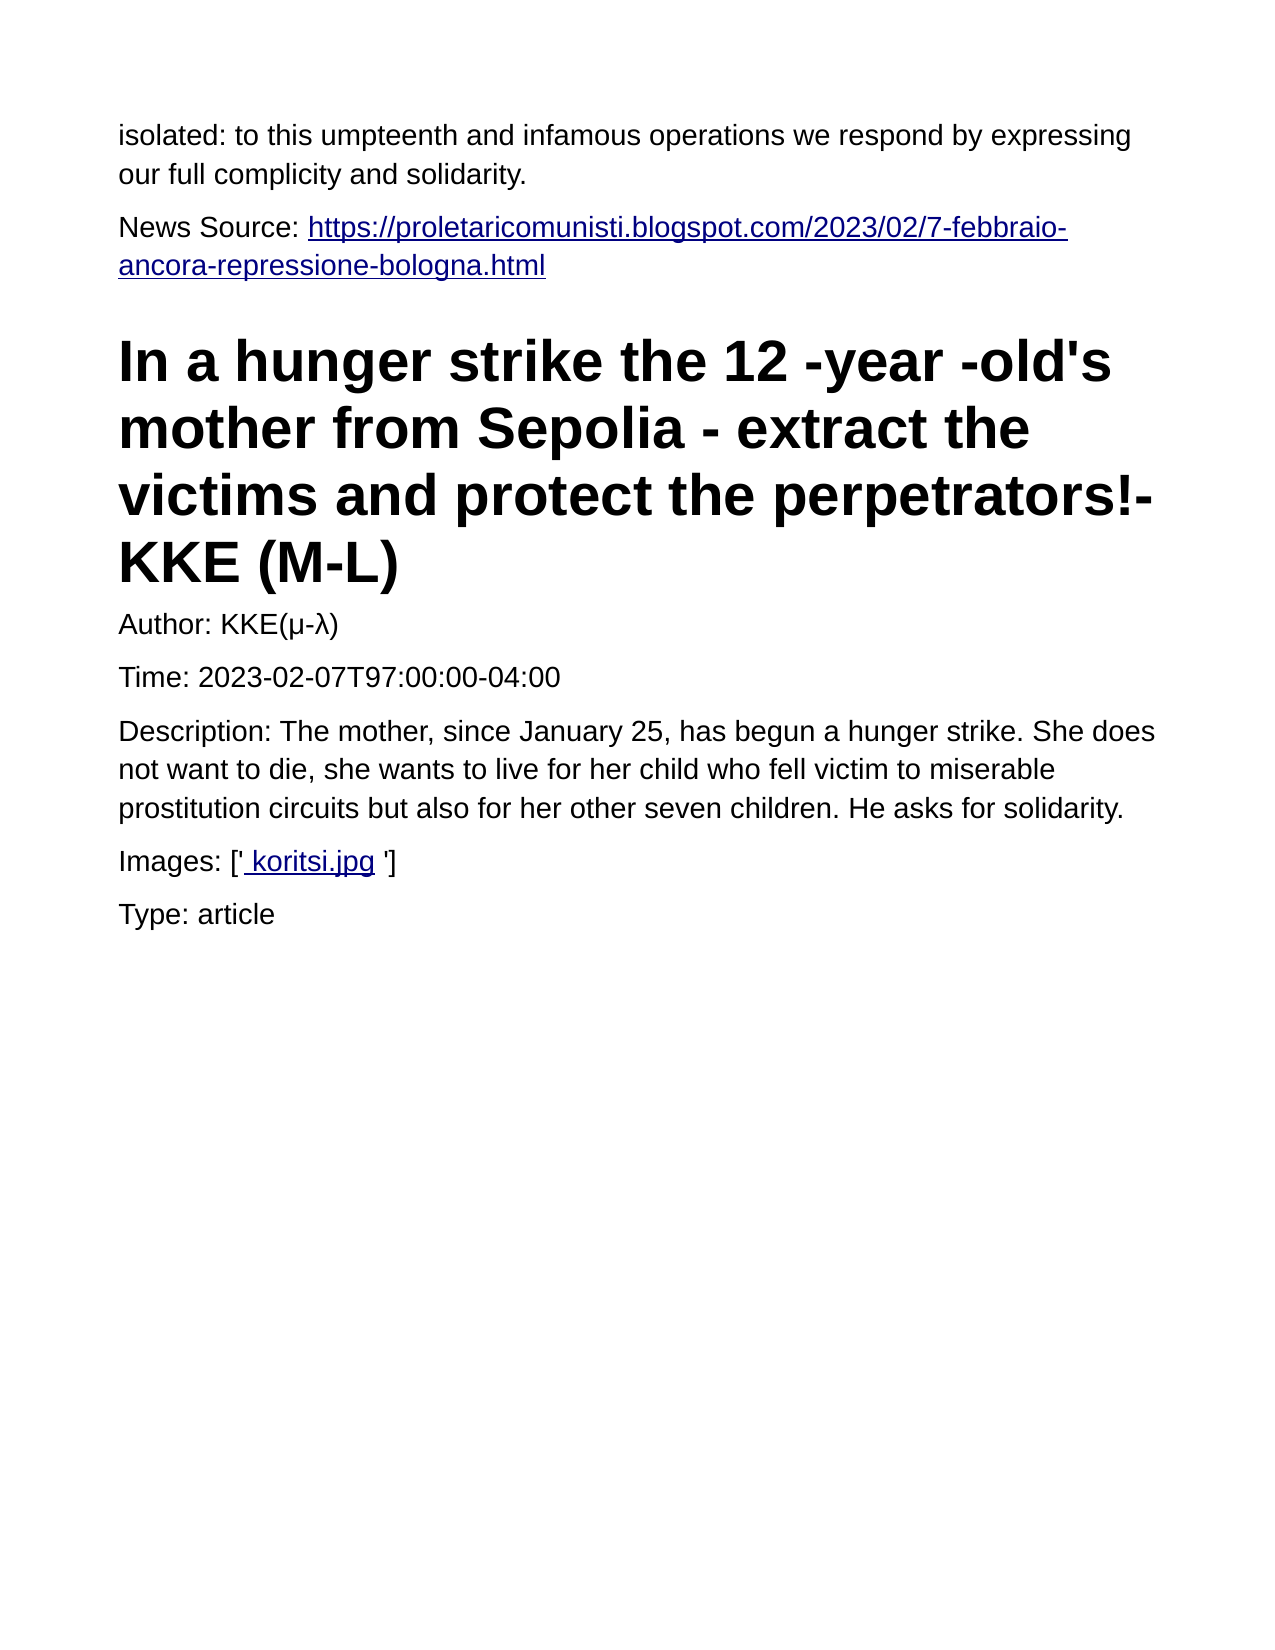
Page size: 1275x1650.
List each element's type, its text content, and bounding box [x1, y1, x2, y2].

text isolated: to this umpteenth and infamous operations we respond by expressing our full complicity and solidarity. [118, 118, 1157, 190]
text Images: [' koritsi.jpg '] [118, 844, 1157, 877]
text News Source: https://proletaricomunisti.blogspot.com/2023/02/7-febbraio-ancora-repressione-bologna.html [118, 210, 1157, 282]
text Author: ΚΚΕ(μ-λ) [118, 607, 1157, 641]
text Type: article [118, 897, 1157, 930]
text Time: 2023-02-07T97:00:00-04:00 [118, 660, 1157, 694]
text Description: The mother, since January 25, has begun a hunger strike. She does not want to die, she wants to live for her child who fell victim to miserable prostitution circuits but also for her other seven children. He asks for solidarity. [118, 713, 1157, 824]
subtitle In a hunger strike the 12 -year -old's mother from Sepolia - extract the victims and protect the perpetrators!- KKE (M-L) [118, 326, 1157, 595]
